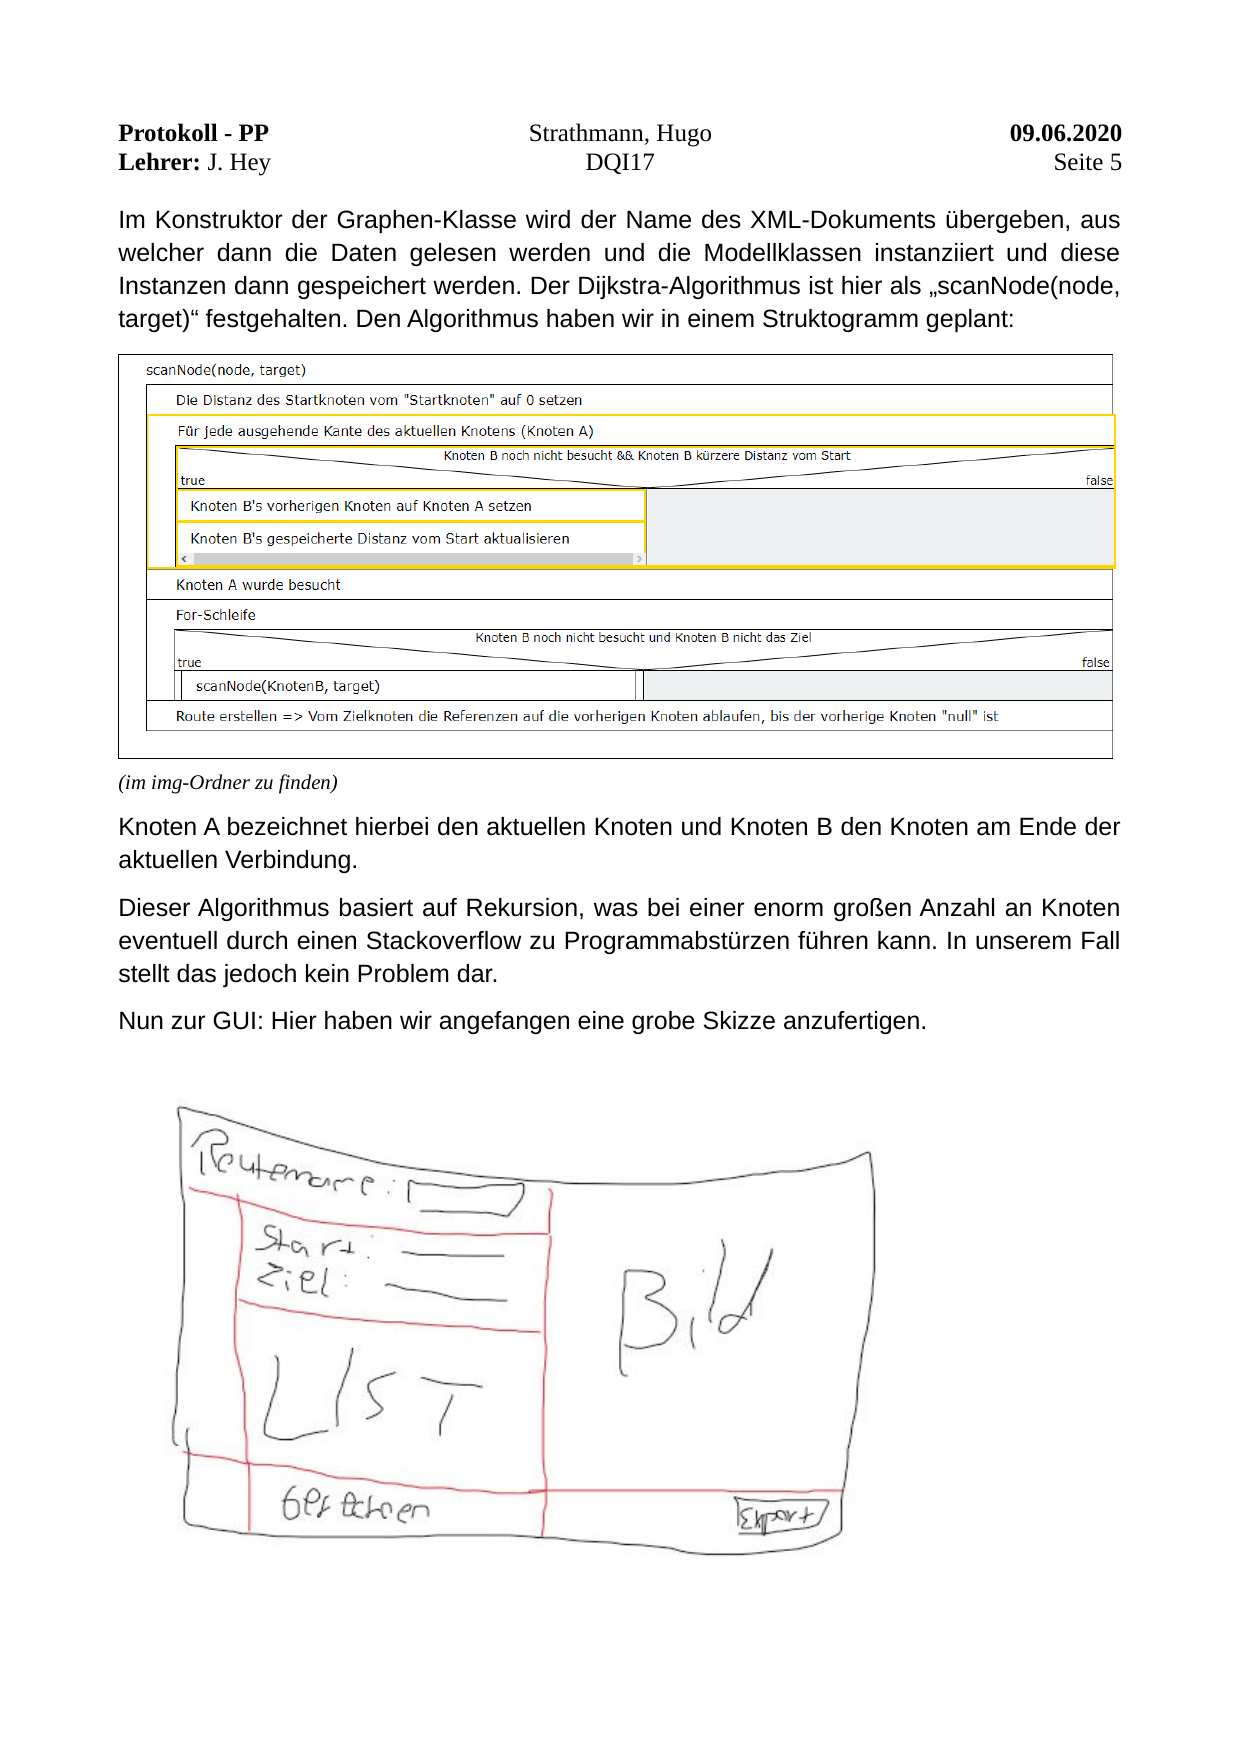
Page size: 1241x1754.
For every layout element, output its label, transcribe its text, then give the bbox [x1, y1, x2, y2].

text Dieser Algorithmus basiert auf Rekursion, was bei einer enorm großen Anzahl an Knoten eventuell durch einen Stackoverflow zu Programmabstürzen führen kann. In unserem Fall stellt das jedoch kein Problem dar. [118, 893, 1122, 987]
text (im img-Ordner zu finden) [118, 767, 1122, 794]
picture [118, 351, 1123, 767]
text Knoten A bezeichnet hierbei den aktuellen Knoten und Knoten B den Knoten am Ende der aktuellen Verbindung. [118, 812, 1122, 874]
text Nun zur GUI: Hier haben wir angefangen eine grobe Skizze anzufertigen. [118, 1006, 1122, 1035]
text Im Konstruktor der Graphen-Klasse wird der Name des XML-Dokuments übergeben, aus welcher dann die Daten gelesen werden und die Modellklassen instanziiert und diese Instanzen dann gespeichert werden. Der Dijkstra-Algorithmus ist hier als „scanNode(node, target)“ festgehalten. Den Algorithmus haben wir in einem Struktogramm geplant: [118, 205, 1122, 333]
picture [142, 1065, 920, 1586]
